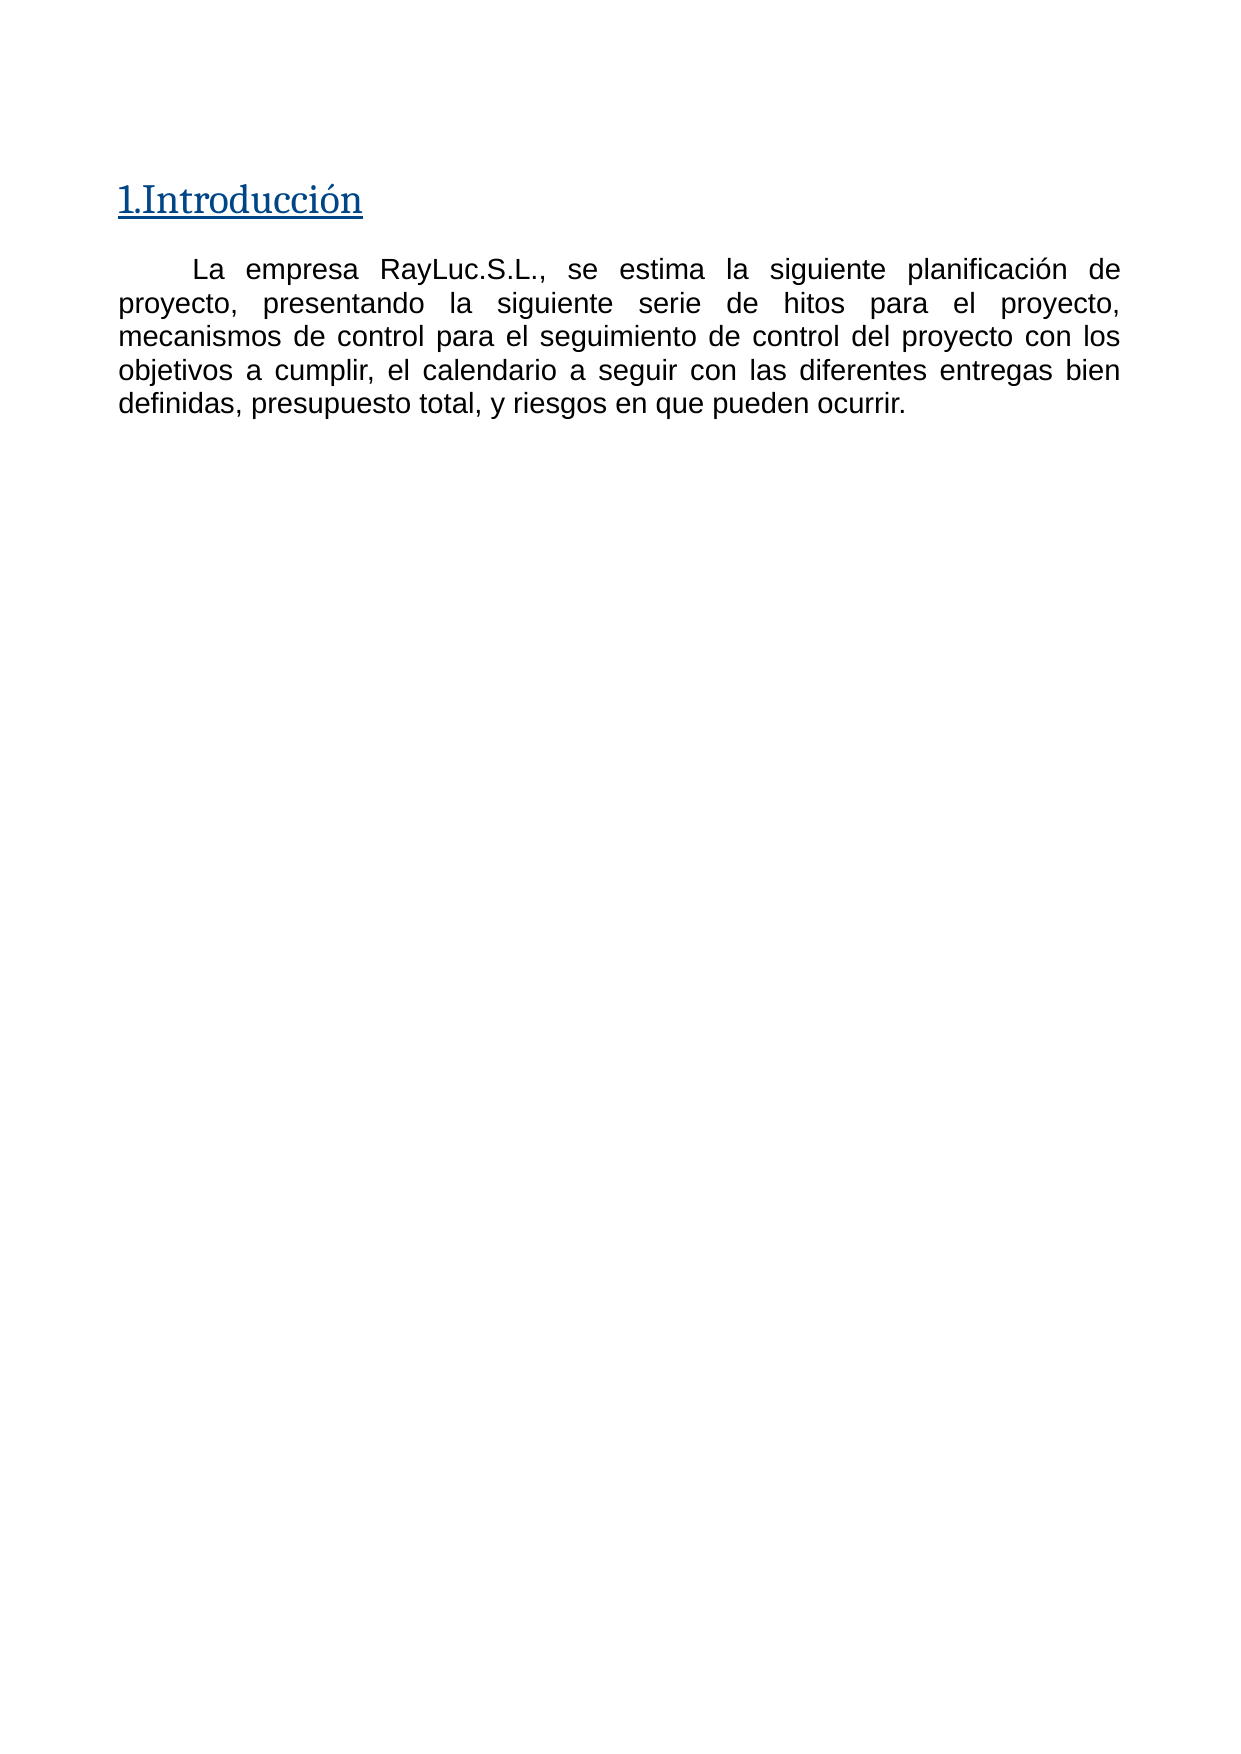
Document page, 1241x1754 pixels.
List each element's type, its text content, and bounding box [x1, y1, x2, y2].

text La empresa RayLuc.S.L., se estima la siguiente planificación de proyecto, presentando la siguiente serie de hitos para el proyecto, mecanismos de control para el seguimiento de control del proyecto con los objetivos a cumplir, el calendario a seguir con las diferentes entregas bien definidas, presupuesto total, y riesgos en que pueden ocurrir. [118, 252, 1122, 420]
text 1.Introducción [118, 176, 1122, 223]
